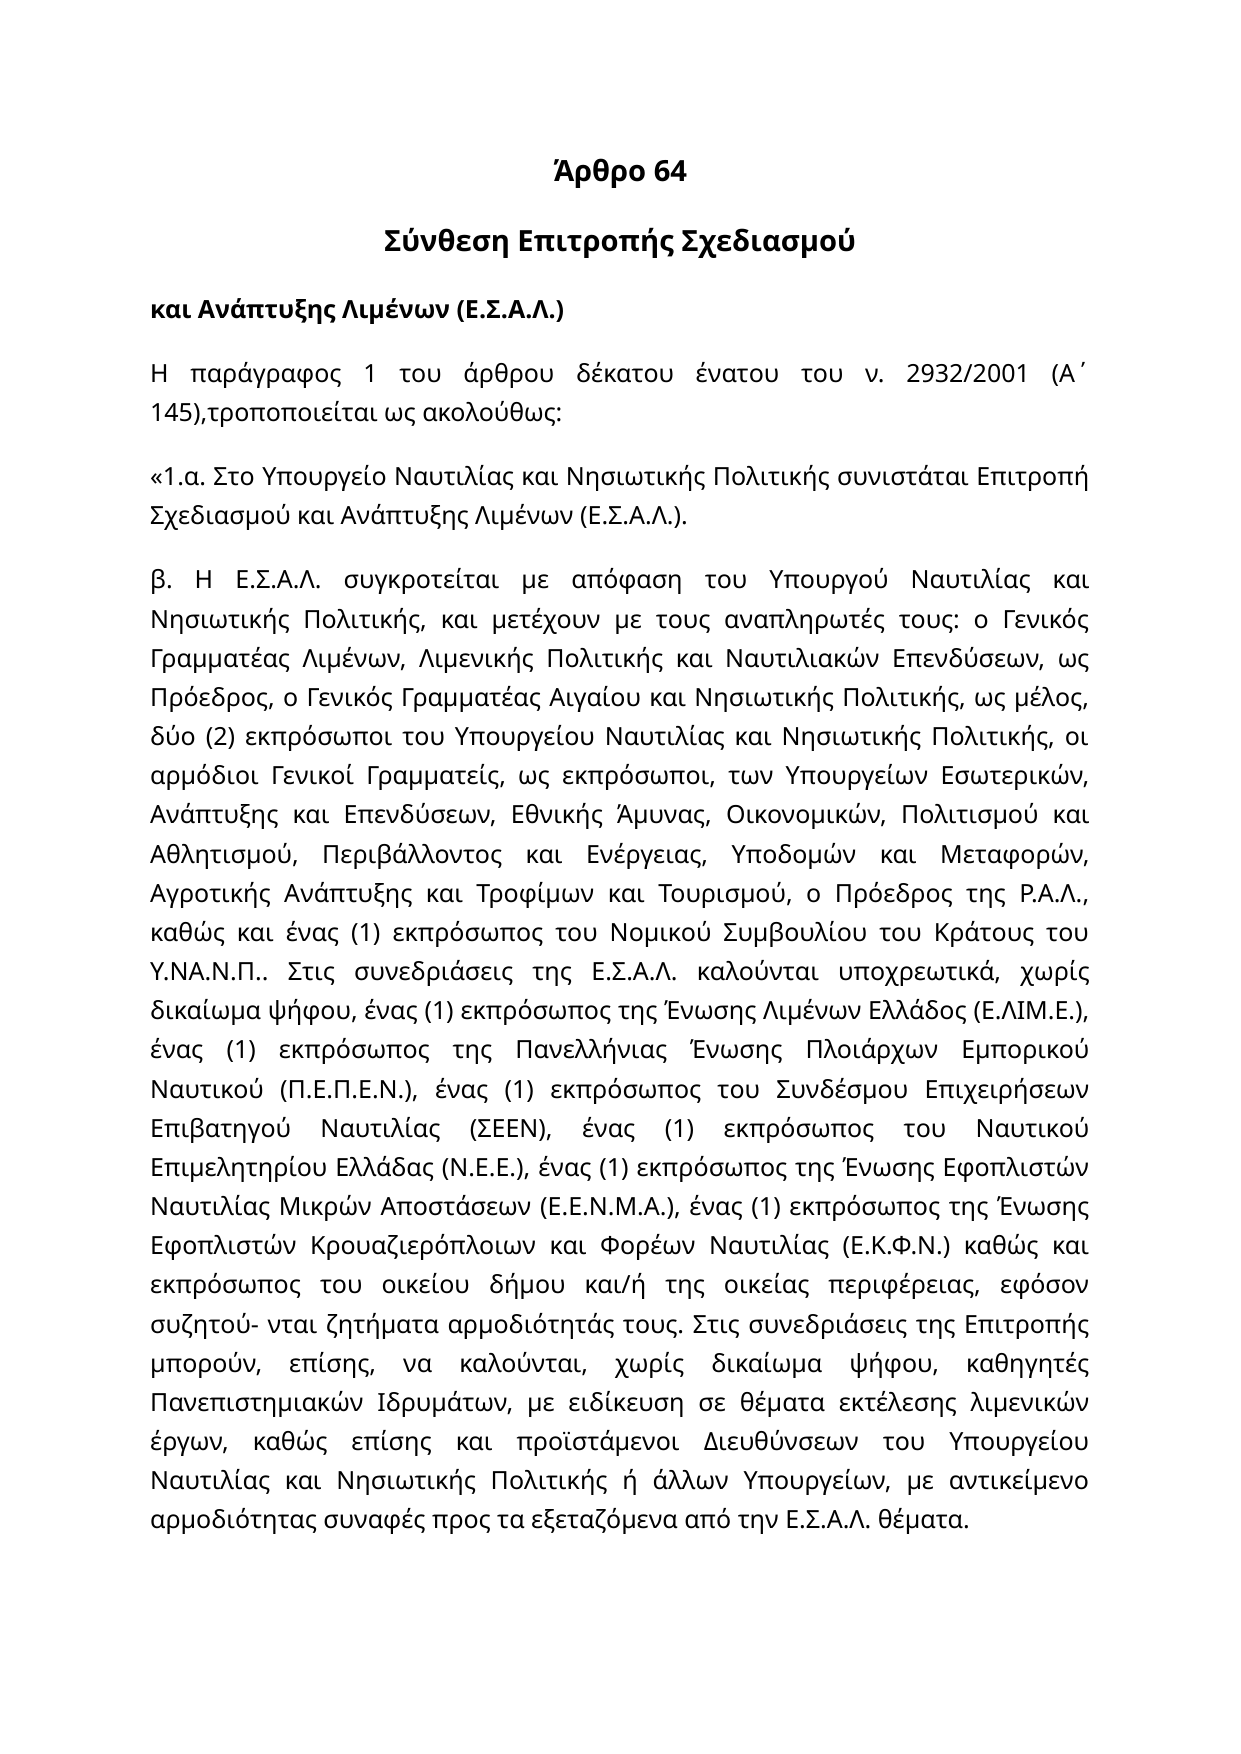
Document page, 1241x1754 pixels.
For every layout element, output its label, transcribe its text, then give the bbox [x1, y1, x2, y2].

subtitle Σύνθεση Επιτροπής Σχεδιασμού [150, 221, 1090, 260]
text β. Η Ε.Σ.Α.Λ. συγκροτείται με απόφαση του Υπουργού Ναυτιλίας και Νησιωτικής Πολιτικής, και μετέχουν με τους αναπληρωτές τους: ο Γενικός Γραμματέας Λιμένων, Λιμενικής Πολιτικής και Ναυτιλιακών Επενδύσεων, ως Πρόεδρος, ο Γενικός Γραμματέας Αιγαίου και Νησιωτικής Πολιτικής, ως μέλος, δύο (2) εκπρόσωποι του Υπουργείου Ναυτιλίας και Νησιωτικής Πολιτικής, οι αρμόδιοι Γενικοί Γραμματείς, ως εκπρόσωποι, των Υπουργείων Εσωτερικών, Ανάπτυξης και Επενδύσεων, Εθνικής Άμυνας, Οικονομικών, Πολιτισμού και Αθλητισμού, Περιβάλλοντος και Ενέργειας, Υποδομών και Μεταφορών, Αγροτικής Ανάπτυξης και Τροφίμων και Τουρισμού, ο Πρόεδρος της Ρ.Α.Λ., καθώς και ένας (1) εκπρόσωπος του Νομικού Συμβουλίου του Κράτους του Υ.ΝΑ.Ν.Π.. Στις συνεδριάσεις της Ε.Σ.Α.Λ. καλούνται υποχρεωτικά, χωρίς δικαίωμα ψήφου, ένας (1) εκπρόσωπος της Ένωσης Λιμένων Ελλάδος (Ε.ΛΙΜ.Ε.), ένας (1) εκπρόσωπος της Πανελλήνιας Ένωσης Πλοιάρχων Εμπορικού Ναυτικού (Π.Ε.Π.Ε.Ν.), ένας (1) εκπρόσωπος του Συνδέσμου Επιχειρήσεων Επιβατηγού Ναυτιλίας (ΣΕΕΝ), ένας (1) εκπρόσωπος του Ναυτικού Επιμελητηρίου Ελλάδας (Ν.Ε.Ε.), ένας (1) εκπρόσωπος της Ένωσης Εφοπλιστών Ναυτιλίας Μικρών Αποστάσεων (Ε.Ε.Ν.Μ.Α.), ένας (1) εκπρόσωπος της Ένωσης Εφοπλιστών Κρουαζιερόπλοιων και Φορέων Ναυτιλίας (Ε.Κ.Φ.Ν.) καθώς και εκπρόσωπος του οικείου δήμου και/ή της οικείας περιφέρειας, εφόσον συζητού- νται ζητήματα αρμοδιότητάς τους. Στις συνεδριάσεις της Επιτροπής μπορούν, επίσης, να καλούνται, χωρίς δικαίωμα ψήφου, καθηγητές Πανεπιστημιακών Ιδρυμάτων, με ειδίκευση σε θέματα εκτέλεσης λιμενικών έργων, καθώς επίσης και προϊστάμενοι Διευθύνσεων του Υπουργείου Ναυτιλίας και Νησιωτικής Πολιτικής ή άλλων Υπουργείων, με αντικείμενο αρμοδιότητας συναφές προς τα εξεταζόμενα από την Ε.Σ.Α.Λ. θέματα. [150, 562, 1090, 1536]
text και Ανάπτυξης Λιμένων (Ε.Σ.Α.Λ.) [150, 291, 1090, 325]
subtitle Άρθρο 64 [150, 150, 1090, 190]
text Η παράγραφος 1 του άρθρου δέκατου ένατου του ν. 2932/2001 (Α΄ 145),τροποποιείται ως ακολούθως: [150, 355, 1090, 429]
text «1.α. Στο Υπουργείο Ναυτιλίας και Νησιωτικής Πολιτικής συνιστάται Επιτροπή Σχεδιασμού και Ανάπτυξης Λιμένων (Ε.Σ.Α.Λ.). [150, 459, 1090, 532]
